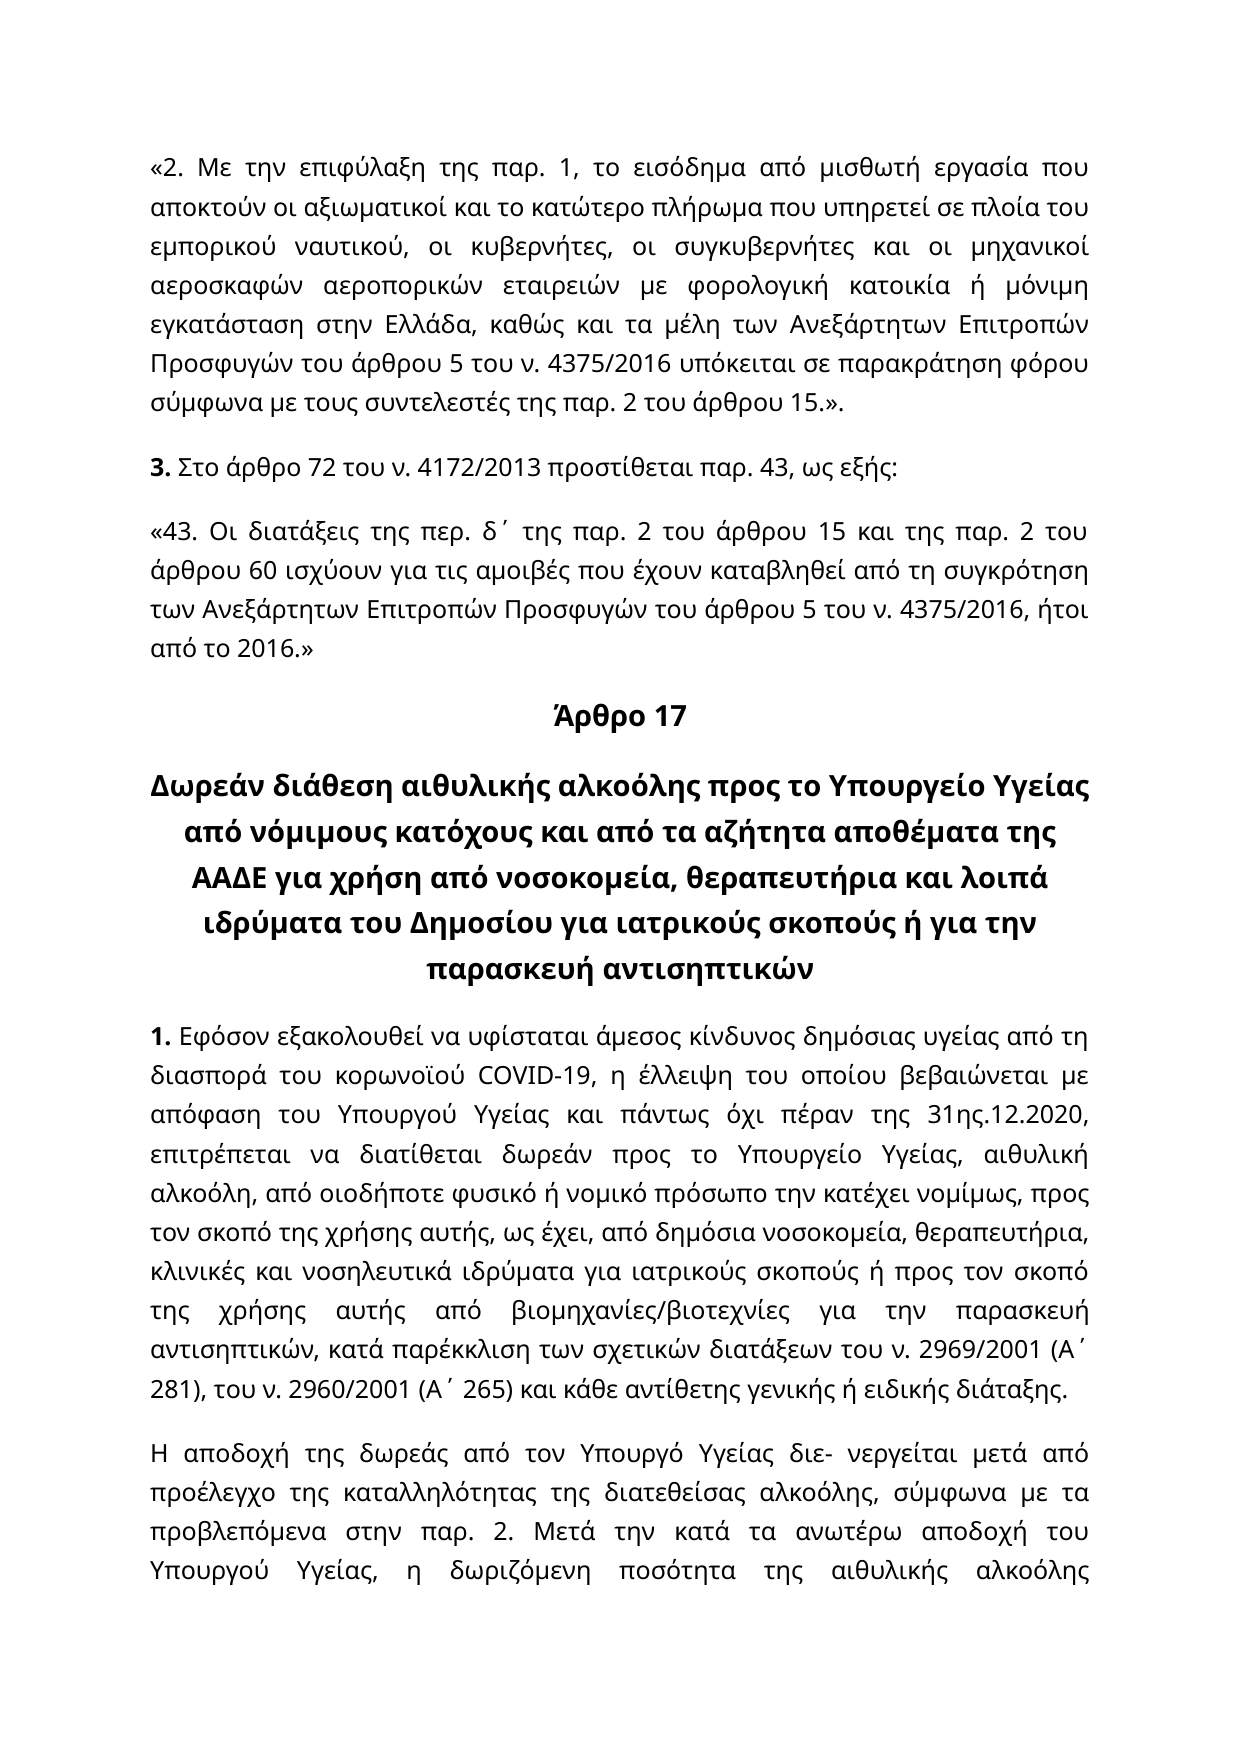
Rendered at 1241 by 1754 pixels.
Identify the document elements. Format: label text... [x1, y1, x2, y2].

text «43. Οι διατάξεις της περ. δ΄ της παρ. 2 του άρθρου 15 και της παρ. 2 του άρθρου 60 ισχύουν για τις αμοιβές που έχουν καταβληθεί από τη συγκρότηση των Ανεξάρτητων Επιτροπών Προσφυγών του άρθρου 5 του ν. 4375/2016, ήτοι από το 2016.» [150, 513, 1090, 665]
text «2. Με την επιφύλαξη της παρ. 1, το εισόδημα από μισθωτή εργασία που αποκτούν οι αξιωματικοί και το κατώτερο πλήρωμα που υπηρετεί σε πλοία του εμπορικού ναυτικού, οι κυβερνήτες, οι συγκυβερνήτες και οι μηχανικοί αεροσκαφών αεροπορικών εταιρειών με φορολογική κατοικία ή μόνιμη εγκατάσταση στην Ελλάδα, καθώς και τα μέλη των Ανεξάρτητων Επιτροπών Προσφυγών του άρθρου 5 του ν. 4375/2016 υπόκειται σε παρακράτηση φόρου σύμφωνα με τους συντελεστές της παρ. 2 του άρθρου 15.». [150, 150, 1090, 419]
subtitle Άρθρο 17 [150, 695, 1090, 735]
subtitle Δωρεάν διάθεση αιθυλικής αλκοόλης προς το Υπουργείο Υγείας από νόμιμους κατόχους και από τα αζήτητα αποθέματα της ΑΑΔΕ για χρήση από νοσοκομεία, θεραπευτήρια και λοιπά ιδρύματα του Δημοσίου για ιατρικούς σκοπούς ή για την παρασκευή αντισηπτικών [150, 766, 1090, 988]
text Η αποδοχή της δωρεάς από τον Υπουργό Υγείας διε- νεργείται μετά από προέλεγχο της καταλληλότητας της διατεθείσας αλκοόλης, σύμφωνα με τα προβλεπόμενα στην παρ. 2. Μετά την κατά τα ανωτέρω αποδοχή του Υπουργού Υγείας, η δωριζόμενη ποσότητα της αιθυλικής αλκοόλης [150, 1435, 1090, 1587]
text 3. Στο άρθρο 72 του ν. 4172/2013 προστίθεται παρ. 43, ως εξής: [150, 449, 1090, 483]
text 1. Εφόσον εξακολουθεί να υφίσταται άμεσος κίνδυνος δημόσιας υγείας από τη διασπορά του κορωνοϊού COVID-19, η έλλειψη του οποίου βεβαιώνεται με απόφαση του Υπουργού Υγείας και πάντως όχι πέραν της 31ης.12.2020, επιτρέπεται να διατίθεται δωρεάν προς το Υπουργείο Υγείας, αιθυλική αλκοόλη, από οιοδήποτε φυσικό ή νομικό πρόσωπο την κατέχει νομίμως, προς τον σκοπό της χρήσης αυτής, ως έχει, από δημόσια νοσοκομεία, θεραπευτήρια, κλινικές και νοσηλευτικά ιδρύματα για ιατρικούς σκοπούς ή προς τον σκοπό της χρήσης αυτής από βιομηχανίες/βιοτεχνίες για την παρασκευή αντισηπτικών, κατά παρέκκλιση των σχετικών διατάξεων του ν. 2969/2001 (Α΄ 281), του ν. 2960/2001 (Α΄ 265) και κάθε αντίθετης γενικής ή ειδικής διάταξης. [150, 1019, 1090, 1405]
